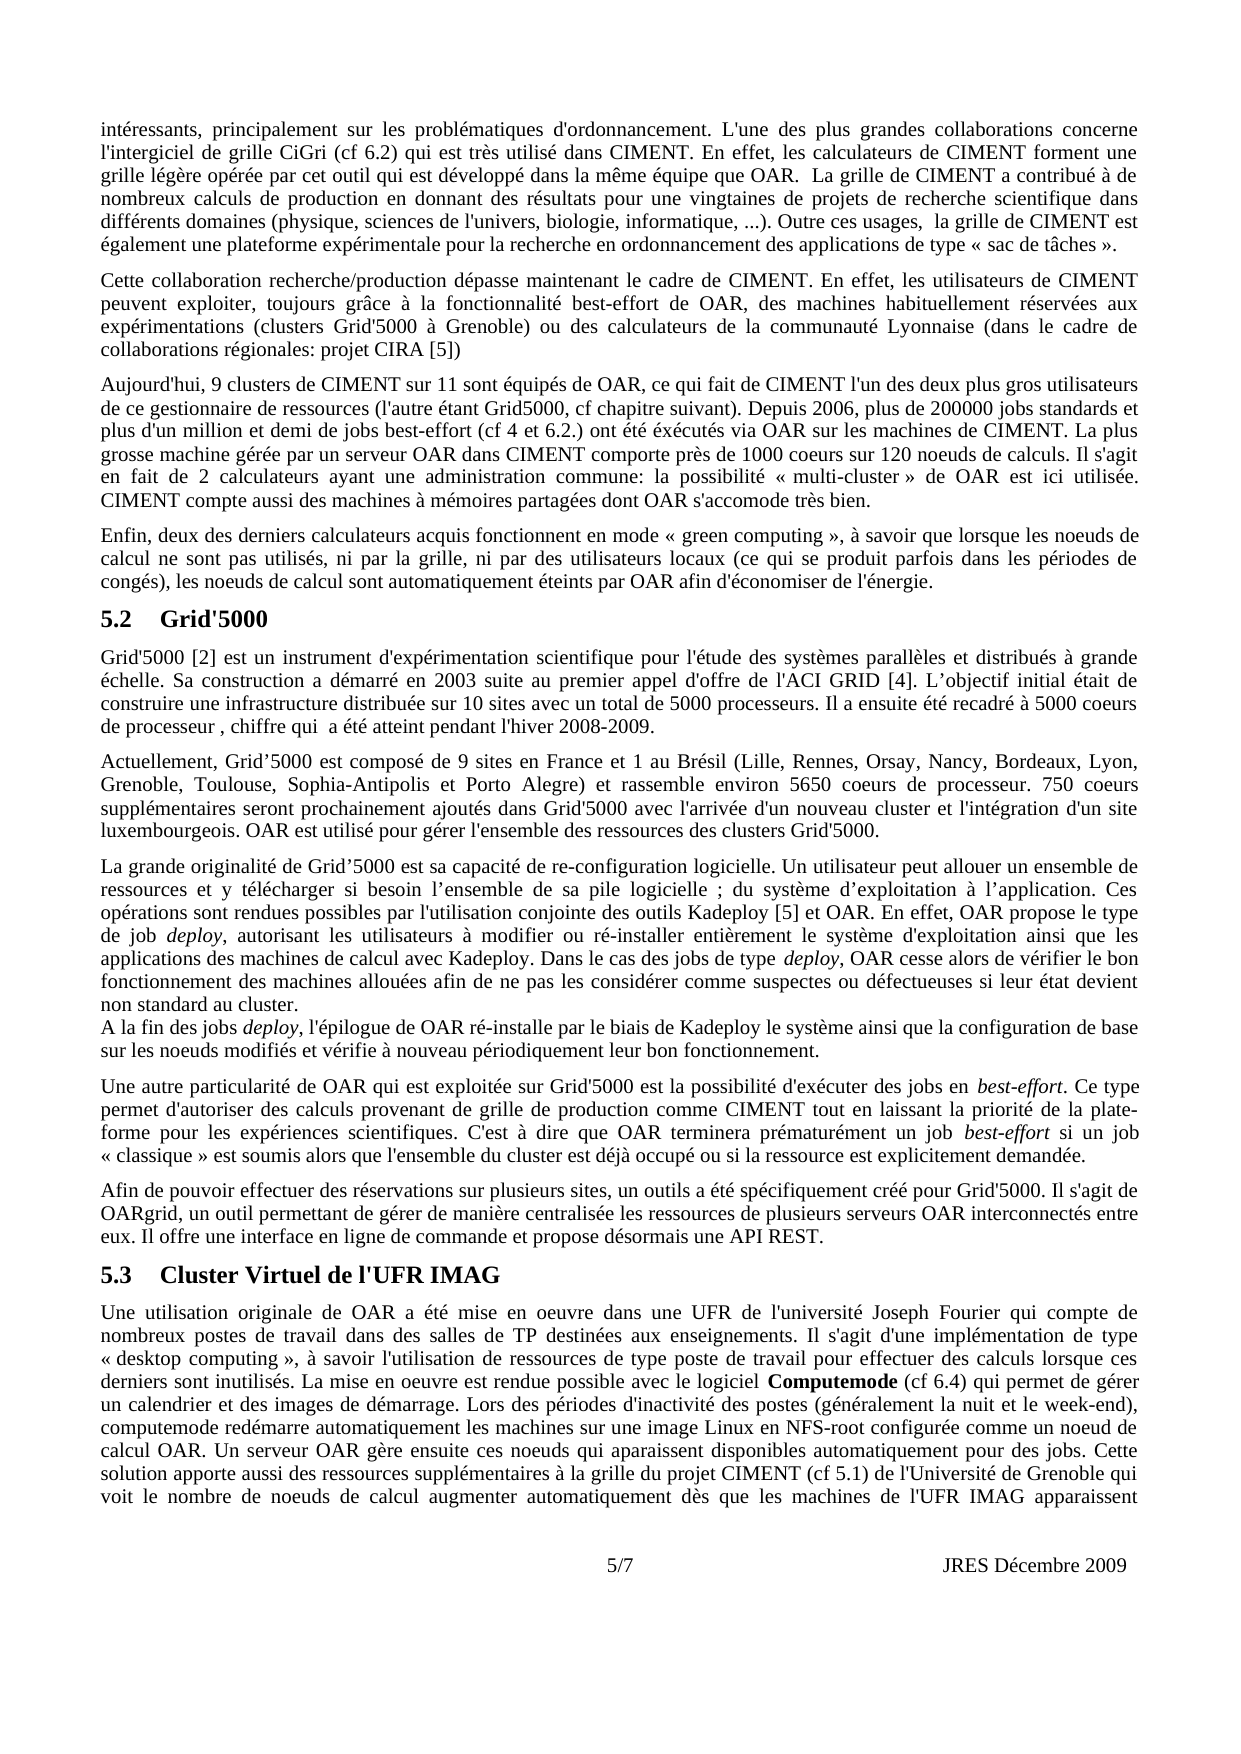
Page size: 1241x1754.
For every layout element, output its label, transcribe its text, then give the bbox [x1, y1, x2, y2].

text Une utilisation originale de OAR a été mise en oeuvre dans une UFR de l'université Joseph Fourier qui compte de nombreux postes de travail dans des salles de TP destinées aux enseignements. Il s'agit d'une implémentation de type « desktop computing », à savoir l'utilisation de ressources de type poste de travail pour effectuer des calculs lorsque ces derniers sont inutilisés. La mise en oeuvre est rendue possible avec le logiciel Computemode (cf 6.4) qui permet de gérer un calendrier et des images de démarrage. Lors des périodes d'inactivité des postes (généralement la nuit et le week-end), computemode redémarre automatiquement les machines sur une image Linux en NFS-root configurée comme un noeud de calcul OAR. Un serveur OAR gère ensuite ces noeuds qui aparaissent disponibles automatiquement pour des jobs. Cette solution apporte aussi des ressources supplémentaires à la grille du projet CIMENT (cf 5.1) de l'Université de Grenoble qui voit le nombre de noeuds de calcul augmenter automatiquement dès que les machines de l'UFR IMAG apparaissent [100, 1301, 1140, 1508]
text intéressants, principalement sur les problématiques d'ordonnancement. L'une des plus grandes collaborations concerne l'intergiciel de grille CiGri (cf 6.2) qui est très utilisé dans CIMENT. En effet, les calculateurs de CIMENT forment une grille légère opérée par cet outil qui est développé dans la même équipe que OAR. La grille de CIMENT a contribué à de nombreux calculs de production en donnant des résultats pour une vingtaines de projets de recherche scientifique dans différents domaines (physique, sciences de l'univers, biologie, informatique, ...). Outre ces usages, la grille de CIMENT est également une plateforme expérimentale pour la recherche en ordonnancement des applications de type « sac de tâches ». [100, 118, 1140, 256]
text Afin de pouvoir effectuer des réservations sur plusieurs sites, un outils a été spécifiquement créé pour Grid'5000. Il s'agit de OARgrid, un outil permettant de gérer de manière centralisée les ressources de plusieurs serveurs OAR interconnectés entre eux. Il offre une interface en ligne de commande et propose désormais une API REST. [100, 1179, 1140, 1248]
subtitle Cluster Virtuel de l'UFR IMAG [100, 1261, 1140, 1288]
text La grande originalité de Grid’5000 est sa capacité de re-configuration logicielle. Un utilisateur peut allouer un ensemble de ressources et y télécharger si besoin l’ensemble de sa pile logicielle ; du système d’exploitation à l’application. Ces opérations sont rendues possibles par l'utilisation conjointe des outils Kadeploy [5] et OAR. En effet, OAR propose le type de job deploy, autorisant les utilisateurs à modifier ou ré-installer entièrement le système d'exploitation ainsi que les applications des machines de calcul avec Kadeploy. Dans le cas des jobs de type deploy, OAR cesse alors de vérifier le bon fonctionnement des machines allouées afin de ne pas les considérer comme suspectes ou défectueuses si leur état devient non standard au cluster. A la fin des jobs deploy, l'épilogue de OAR ré-installe par le biais de Kadeploy le système ainsi que la configuration de base sur les noeuds modifiés et vérifie à nouveau périodiquement leur bon fonctionnement. [100, 855, 1140, 1062]
subtitle Grid'5000 [100, 606, 1140, 633]
text Aujourd'hui, 9 clusters de CIMENT sur 11 sont équipés de OAR, ce qui fait de CIMENT l'un des deux plus gros utilisateurs de ce gestionnaire de ressources (l'autre étant Grid5000, cf chapitre suivant). Depuis 2006, plus de 200000 jobs standards et plus d'un million et demi de jobs best-effort (cf 4 et 6.2.) ont été éxécutés via OAR sur les machines de CIMENT. La plus grosse machine gérée par un serveur OAR dans CIMENT comporte près de 1000 coeurs sur 120 noeuds de calculs. Il s'agit en fait de 2 calculateurs ayant une administration commune: la possibilité « multi-cluster » de OAR est ici utilisée. CIMENT compte aussi des machines à mémoires partagées dont OAR s'accomode très bien. [100, 373, 1140, 511]
text Une autre particularité de OAR qui est exploitée sur Grid'5000 est la possibilité d'exécuter des jobs en best-effort. Ce type permet d'autoriser des calculs provenant de grille de production comme CIMENT tout en laissant la priorité de la plate-forme pour les expériences scientifiques. C'est à dire que OAR terminera prématurément un job best-effort si un job « classique » est soumis alors que l'ensemble du cluster est déjà occupé ou si la ressource est explicitement demandée. [100, 1074, 1140, 1167]
text Cette collaboration recherche/production dépasse maintenant le cadre de CIMENT. En effet, les utilisateurs de CIMENT peuvent exploiter, toujours grâce à la fonctionnalité best-effort de OAR, des machines habituellement réservées aux expérimentations (clusters Grid'5000 à Grenoble) ou des calculateurs de la communauté Lyonnaise (dans le cadre de collaborations régionales: projet CIRA [5]) [100, 269, 1140, 361]
text Actuellement, Grid’5000 est composé de 9 sites en France et 1 au Brésil (Lille, Rennes, Orsay, Nancy, Bordeaux, Lyon, Grenoble, Toulouse, Sophia-Antipolis et Porto Alegre) et rassemble environ 5650 coeurs de processeur. 750 coeurs supplémentaires seront prochainement ajoutés dans Grid'5000 avec l'arrivée d'un nouveau cluster et l'intégration d'un site luxembourgeois. OAR est utilisé pour gérer l'ensemble des ressources des clusters Grid'5000. [100, 750, 1140, 842]
text Grid'5000 [2] est un instrument d'expérimentation scientifique pour l'étude des systèmes parallèles et distribués à grande échelle. Sa construction a démarré en 2003 suite au premier appel d'offre de l'ACI GRID [4]. L’objectif initial était de construire une infrastructure distribuée sur 10 sites avec un total de 5000 processeurs. Il a ensuite été recadré à 5000 coeurs de processeur , chiffre qui a été atteint pendant l'hiver 2008-2009. [100, 646, 1140, 738]
text Enfin, deux des derniers calculateurs acquis fonctionnent en mode « green computing », à savoir que lorsque les noeuds de calcul ne sont pas utilisés, ni par la grille, ni par des utilisateurs locaux (ce qui se produit parfois dans les périodes de congés), les noeuds de calcul sont automatiquement éteints par OAR afin d'économiser de l'énergie. [100, 524, 1140, 593]
